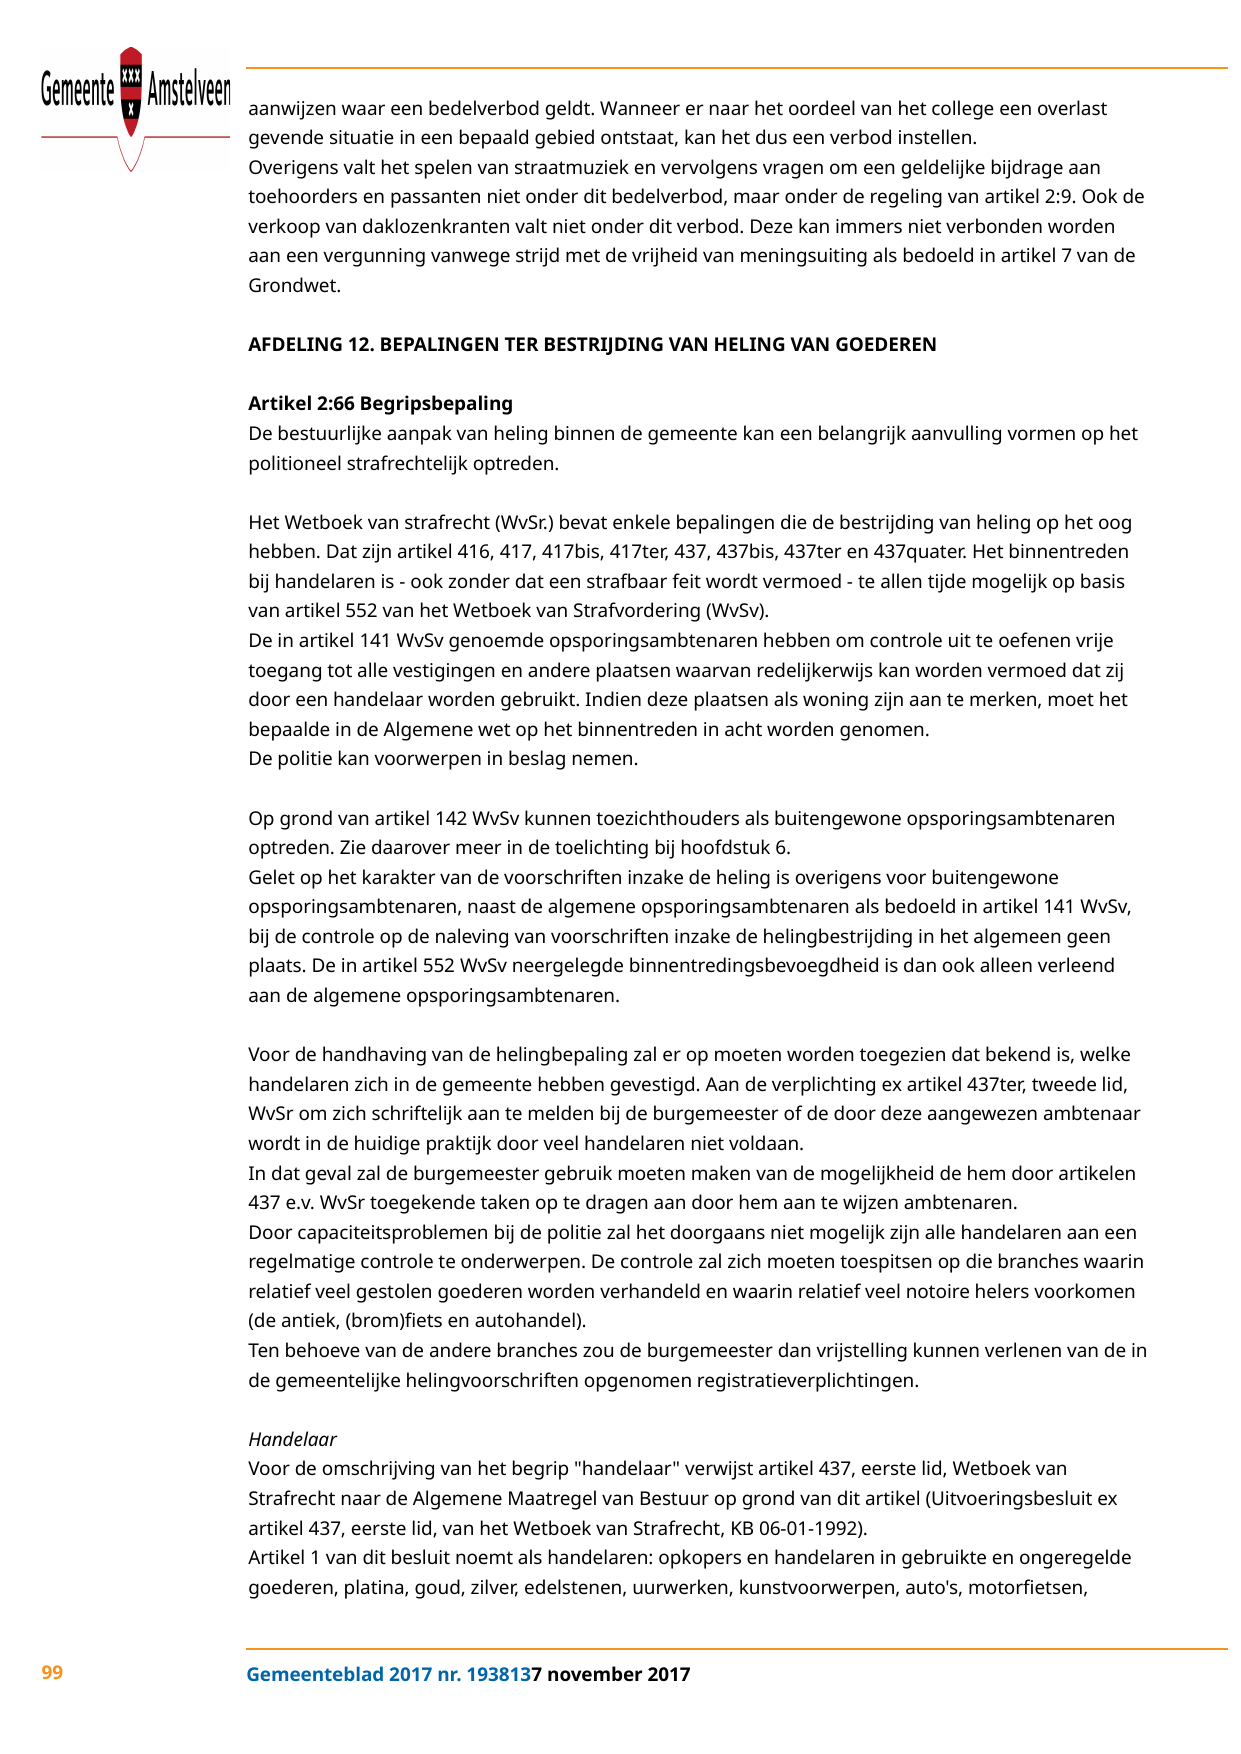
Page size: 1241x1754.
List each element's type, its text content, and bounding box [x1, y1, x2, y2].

text Voor de omschrijving van het begrip "handelaar" verwijst artikel 437, eerste lid, Wetboek van Strafrecht naar de Algemene Maatregel van Bestuur op grond van dit artikel (Uitvoeringsbesluit ex artikel 437, eerste lid, van het Wetboek van Strafrecht, KB 06-01-1992). [248, 1456, 1152, 1541]
text De politie kan voorwerpen in beslag nemen. [248, 746, 1152, 771]
text aanwijzen waar een bedelverbod geldt. Wanneer er naar het oordeel van het college een overlast gevende situatie in een bepaald gebied ontstaat, kan het dus een verbod instellen. [248, 95, 1152, 150]
text Voor de handhaving van de helingbepaling zal er op moeten worden toegezien dat bekend is, welke handelaren zich in de gemeente hebben gevestigd. Aan de verplichting ex artikel 437ter, tweede lid, WvSr om zich schriftelijk aan te melden bij de burgemeester of de door deze aangewezen ambtenaar wordt in de huidige praktijk door veel handelaren niet voldaan. [248, 1041, 1152, 1156]
text Artikel 1 van dit besluit noemt als handelaren: opkopers en handelaren in gebruikte en ongeregelde goederen, platina, goud, zilver, edelstenen, uurwerken, kunstvoorwerpen, auto's, motorfietsen, [248, 1544, 1152, 1600]
text Het Wetboek van strafrecht (WvSr.) bevat enkele bepalingen die de bestrijding van heling op het oog hebben. Dat zijn artikel 416, 417, 417bis, 417ter, 437, 437bis, 437ter en 437quater. Het binnentreden bij handelaren is - ook zonder dat een strafbaar feit wordt vermoed - te allen tijde mogelijk op basis van artikel 552 van het Wetboek van Strafvordering (WvSv). [248, 509, 1152, 623]
text Overigens valt het spelen van straatmuziek en vervolgens vragen om een geldelijke bijdrage aan toehoorders en passanten niet onder dit bedelverbod, maar onder de regeling van artikel 2:9. Ook de verkoop van daklozenkranten valt niet onder dit verbod. Deze kan immers niet verbonden worden aan een vergunning vanwege strijd met de vrijheid van meningsuiting als bedoeld in artikel 7 van de Grondwet. [248, 154, 1152, 298]
text Ten behoeve van de andere branches zou de burgemeester dan vrijstelling kunnen verlenen van de in de gemeentelijke helingvoorschriften opgenomen registratieverplichtingen. [248, 1337, 1152, 1393]
text Artikel 2:66 Begripsbepaling [248, 391, 1152, 416]
text Door capaciteitsproblemen bij de politie zal het doorgaans niet mogelijk zijn alle handelaren aan een regelmatige controle te onderwerpen. De controle zal zich moeten toespitsen op die branches waarin relatief veel gestolen goederen worden verhandeld en waarin relatief veel notoire helers voorkomen (de antiek, (brom)fiets en autohandel). [248, 1219, 1152, 1333]
text In dat geval zal de burgemeester gebruik moeten maken van de mogelijkheid de hem door artikelen 437 e.v. WvSr toegekende taken op te dragen aan door hem aan te wijzen ambtenaren. [248, 1160, 1152, 1215]
picture [41, 47, 231, 172]
text De in artikel 141 WvSv genoemde opsporingsambtenaren hebben om controle uit te oefenen vrije toegang tot alle vestigingen en andere plaatsen waarvan redelijkerwijs kan worden vermoed dat zij door een handelaar worden gebruikt. Indien deze plaatsen als woning zijn aan te merken, moet het bepaalde in de Algemene wet op het binnentreden in acht worden genomen. [248, 627, 1152, 742]
text Op grond van artikel 142 WvSv kunnen toezichthouders als buitengewone opsporingsambtenaren optreden. Zie daarover meer in de toelichting bij hoofdstuk 6. [248, 805, 1152, 860]
text De bestuurlijke aanpak van heling binnen de gemeente kan een belangrijk aanvulling vormen op het politioneel strafrechtelijk optreden. [248, 420, 1152, 476]
text Handelaar [248, 1426, 1152, 1452]
text Gelet op het karakter van de voorschriften inzake de heling is overigens voor buitengewone opsporingsambtenaren, naast de algemene opsporingsambtenaren als bedoeld in artikel 141 WvSv, bij de controle op de naleving van voorschriften inzake de helingbestrijding in het algemeen geen plaats. De in artikel 552 WvSv neergelegde binnentredingsbevoegdheid is dan ook alleen verleend aan de algemene opsporingsambtenaren. [248, 864, 1152, 1008]
text AFDELING 12. BEPALINGEN TER BESTRIJDING VAN HELING VAN GOEDEREN [248, 331, 1152, 357]
